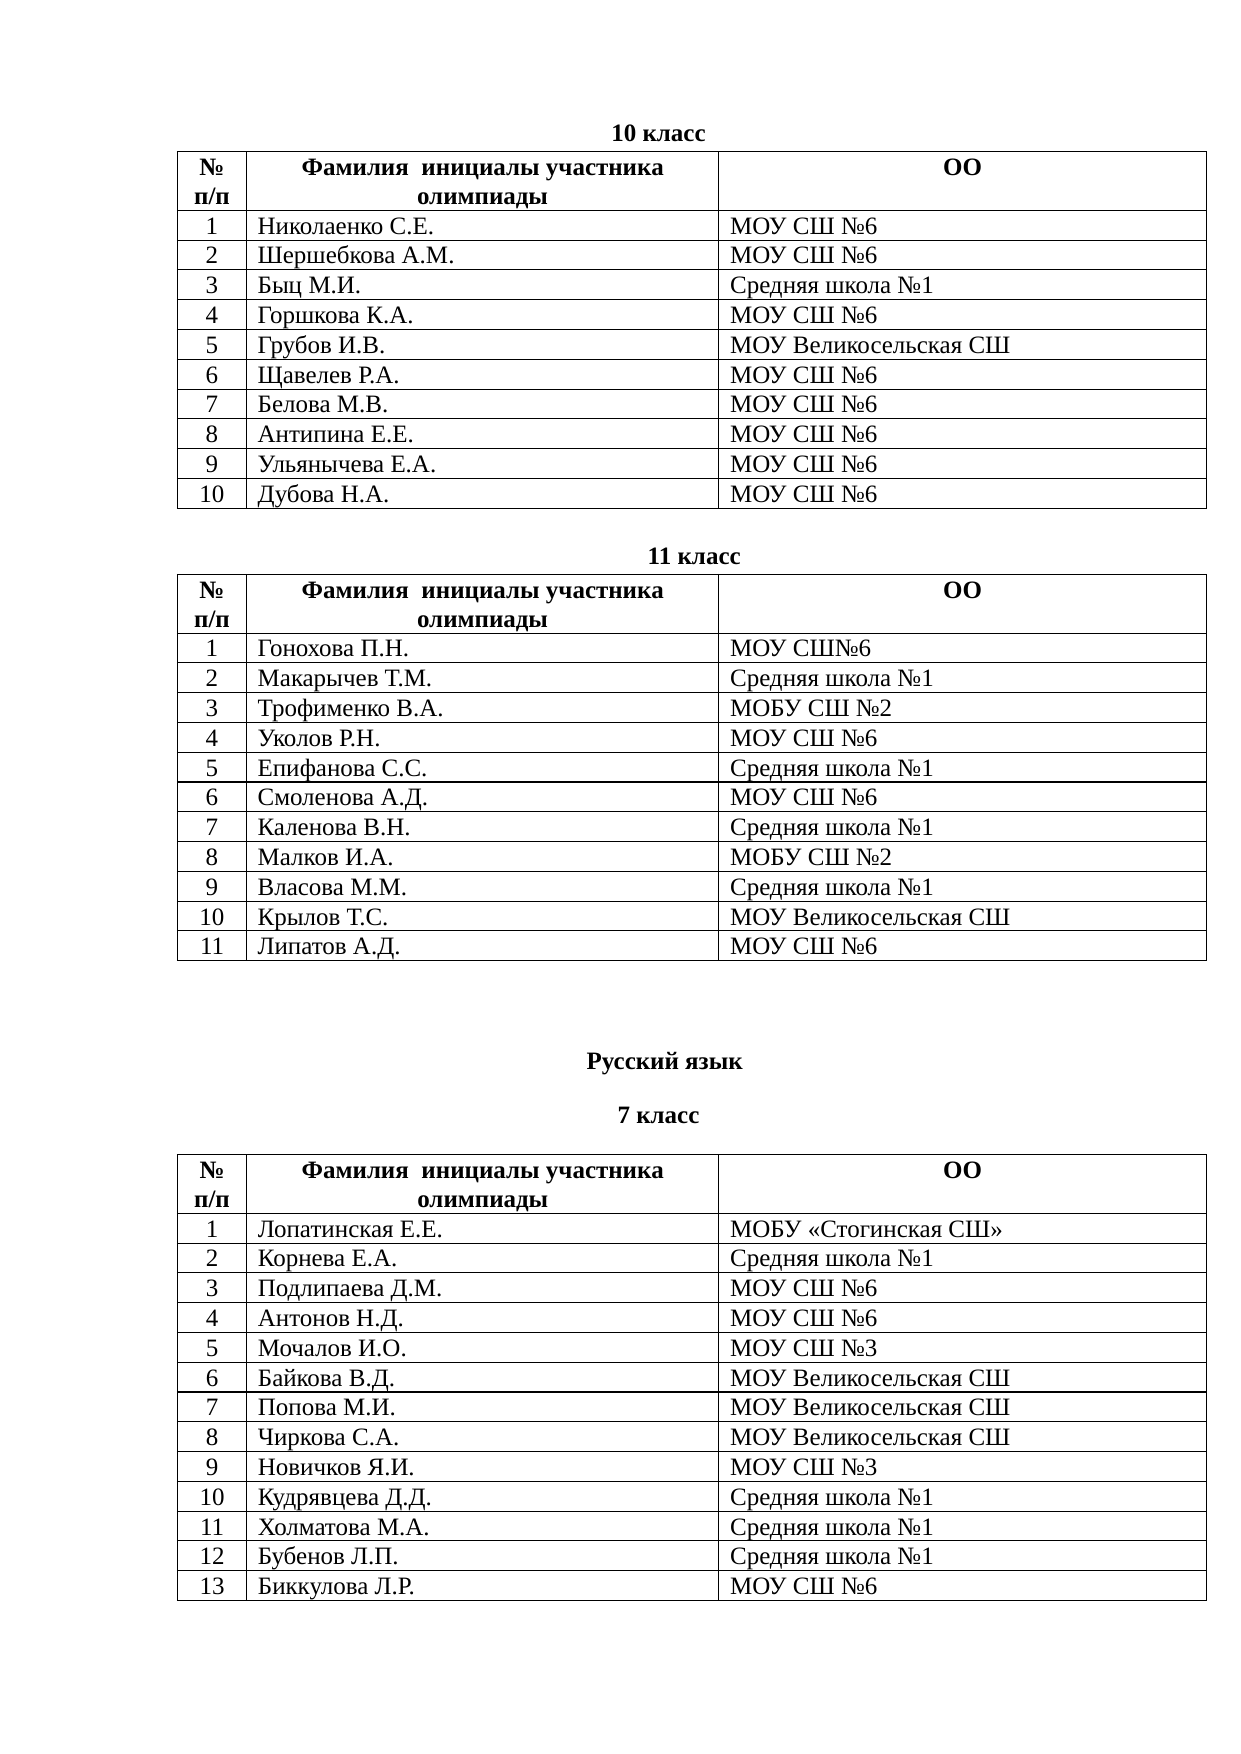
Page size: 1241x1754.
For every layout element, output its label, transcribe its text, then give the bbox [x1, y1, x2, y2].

table_cell Средняя школа №1 [719, 1244, 1206, 1272]
table_cell Малков И.А. [247, 842, 718, 871]
table_cell МОУ СШ №6 [719, 723, 1206, 752]
table_cell Трофименко В.А. [247, 693, 718, 722]
table_cell Средняя школа №1 [719, 1512, 1206, 1540]
table_cell МОУ СШ №6 [719, 479, 1206, 508]
table_cell 4 [178, 1303, 246, 1332]
table_cell 4 [178, 300, 246, 329]
table_cell Средняя школа №1 [719, 270, 1206, 299]
table_header ОО [719, 575, 1206, 632]
table_cell 7 [178, 812, 246, 841]
table_header ОО [719, 152, 1206, 210]
table_cell Средняя школа №1 [719, 1482, 1206, 1511]
table_cell Власова М.М. [247, 872, 718, 901]
table_cell Попова М.И. [247, 1393, 718, 1421]
table_cell Николаенко С.Е. [247, 211, 718, 239]
table_cell 2 [178, 241, 246, 269]
table_cell 3 [178, 270, 246, 299]
table_cell Каленова В.Н. [247, 812, 718, 841]
table_cell МОУ СШ №6 [719, 419, 1206, 448]
table_cell 9 [178, 449, 246, 478]
table_cell Холматова М.А. [247, 1512, 718, 1540]
table_cell МОУ СШ №6 [719, 783, 1206, 811]
table_cell 5 [178, 753, 246, 781]
table_cell Корнева Е.А. [247, 1244, 718, 1272]
table_cell 8 [178, 419, 246, 448]
table_cell Горшкова К.А. [247, 300, 718, 329]
table_cell 9 [178, 872, 246, 901]
table_cell 10 [178, 479, 246, 508]
table_header Фамилия инициалы участника олимпиады [247, 1155, 718, 1213]
table_cell 2 [178, 1244, 246, 1272]
table_cell МОУ СШ №6 [719, 1571, 1206, 1600]
table_cell Мочалов И.О. [247, 1333, 718, 1362]
table_cell МОУ СШ №6 [719, 300, 1206, 329]
table_cell МОУ СШ №6 [719, 449, 1206, 478]
table_cell Бубенов Л.П. [247, 1541, 718, 1570]
table_cell 8 [178, 1422, 246, 1451]
table_cell Макарычев Т.М. [247, 663, 718, 692]
table_cell 1 [178, 634, 246, 662]
table_cell 6 [178, 1363, 246, 1391]
table_cell 7 [178, 390, 246, 418]
table_cell Биккулова Л.Р. [247, 1571, 718, 1600]
table_header Фамилия инициалы участника олимпиады [247, 152, 718, 210]
table_cell 13 [178, 1571, 246, 1600]
table_header № п/п [178, 575, 246, 632]
table_cell Чиркова С.А. [247, 1422, 718, 1451]
table_cell Уколов Р.Н. [247, 723, 718, 752]
table_cell Дубова Н.А. [247, 479, 718, 508]
table_cell Быц М.И. [247, 270, 718, 299]
table_cell Крылов Т.С. [247, 902, 718, 930]
text 7 класс [177, 1100, 1152, 1129]
table_cell МОУ Великосельская СШ [719, 1363, 1206, 1391]
table_cell 8 [178, 842, 246, 871]
table_cell МОУ СШ№6 [719, 634, 1206, 662]
table_cell Липатов А.Д. [247, 931, 718, 960]
table_cell МОУ СШ №6 [719, 1303, 1206, 1332]
table_cell Средняя школа №1 [719, 872, 1206, 901]
table_cell МОУ СШ №6 [719, 1273, 1206, 1302]
table_cell 11 [178, 931, 246, 960]
table_cell 6 [178, 360, 246, 388]
table_cell МОУ СШ №6 [719, 390, 1206, 418]
table_cell 10 [178, 902, 246, 930]
table_cell МОУ Великосельская СШ [719, 1422, 1206, 1451]
table_cell Шершебкова А.М. [247, 241, 718, 269]
table_cell МОБУ СШ №2 [719, 842, 1206, 871]
table_cell Средняя школа №1 [719, 812, 1206, 841]
table_cell 4 [178, 723, 246, 752]
table_cell Ульянычева Е.А. [247, 449, 718, 478]
table_cell МОБУ «Стогинская СШ» [719, 1214, 1206, 1242]
table_cell Антипина Е.Е. [247, 419, 718, 448]
text Русский язык [177, 1046, 1152, 1075]
table_cell Щавелев Р.А. [247, 360, 718, 388]
table_cell 2 [178, 663, 246, 692]
table_header № п/п [178, 1155, 246, 1213]
table_cell МОУ СШ №3 [719, 1452, 1206, 1481]
table_cell МОУ СШ №3 [719, 1333, 1206, 1362]
table_cell МОУ СШ №6 [719, 241, 1206, 269]
table_cell Епифанова С.С. [247, 753, 718, 781]
text 10 класс [177, 118, 1152, 147]
table_cell Гонохова П.Н. [247, 634, 718, 662]
table_cell 10 [178, 1482, 246, 1511]
table_cell 12 [178, 1541, 246, 1570]
table_cell 6 [178, 783, 246, 811]
table_cell Средняя школа №1 [719, 1541, 1206, 1570]
table_cell 3 [178, 693, 246, 722]
table_header № п/п [178, 152, 246, 210]
table_cell Кудрявцева Д.Д. [247, 1482, 718, 1511]
table_cell 5 [178, 1333, 246, 1362]
table_cell Подлипаева Д.М. [247, 1273, 718, 1302]
table_cell Грубов И.В. [247, 330, 718, 359]
table_cell 9 [178, 1452, 246, 1481]
table_cell 7 [178, 1393, 246, 1421]
table_cell МОУ СШ №6 [719, 931, 1206, 960]
table_cell Новичков Я.И. [247, 1452, 718, 1481]
table_header ОО [719, 1155, 1206, 1213]
table_cell Белова М.В. [247, 390, 718, 418]
table_cell МОУ Великосельская СШ [719, 330, 1206, 359]
table_cell МОБУ СШ №2 [719, 693, 1206, 722]
table_cell 1 [178, 211, 246, 239]
table_cell МОУ Великосельская СШ [719, 1393, 1206, 1421]
table_header Фамилия инициалы участника олимпиады [247, 575, 718, 632]
table_cell Смоленова А.Д. [247, 783, 718, 811]
table_cell МОУ Великосельская СШ [719, 902, 1206, 930]
table_cell Лопатинская Е.Е. [247, 1214, 718, 1242]
table_cell Антонов Н.Д. [247, 1303, 718, 1332]
text 11 класс [236, 541, 1152, 569]
table_cell Байкова В.Д. [247, 1363, 718, 1391]
table_cell 1 [178, 1214, 246, 1242]
table_cell Средняя школа №1 [719, 753, 1206, 781]
table_cell МОУ СШ №6 [719, 211, 1206, 239]
table_cell МОУ СШ №6 [719, 360, 1206, 388]
table_cell 11 [178, 1512, 246, 1540]
table_cell Средняя школа №1 [719, 663, 1206, 692]
table_cell 5 [178, 330, 246, 359]
table_cell 3 [178, 1273, 246, 1302]
